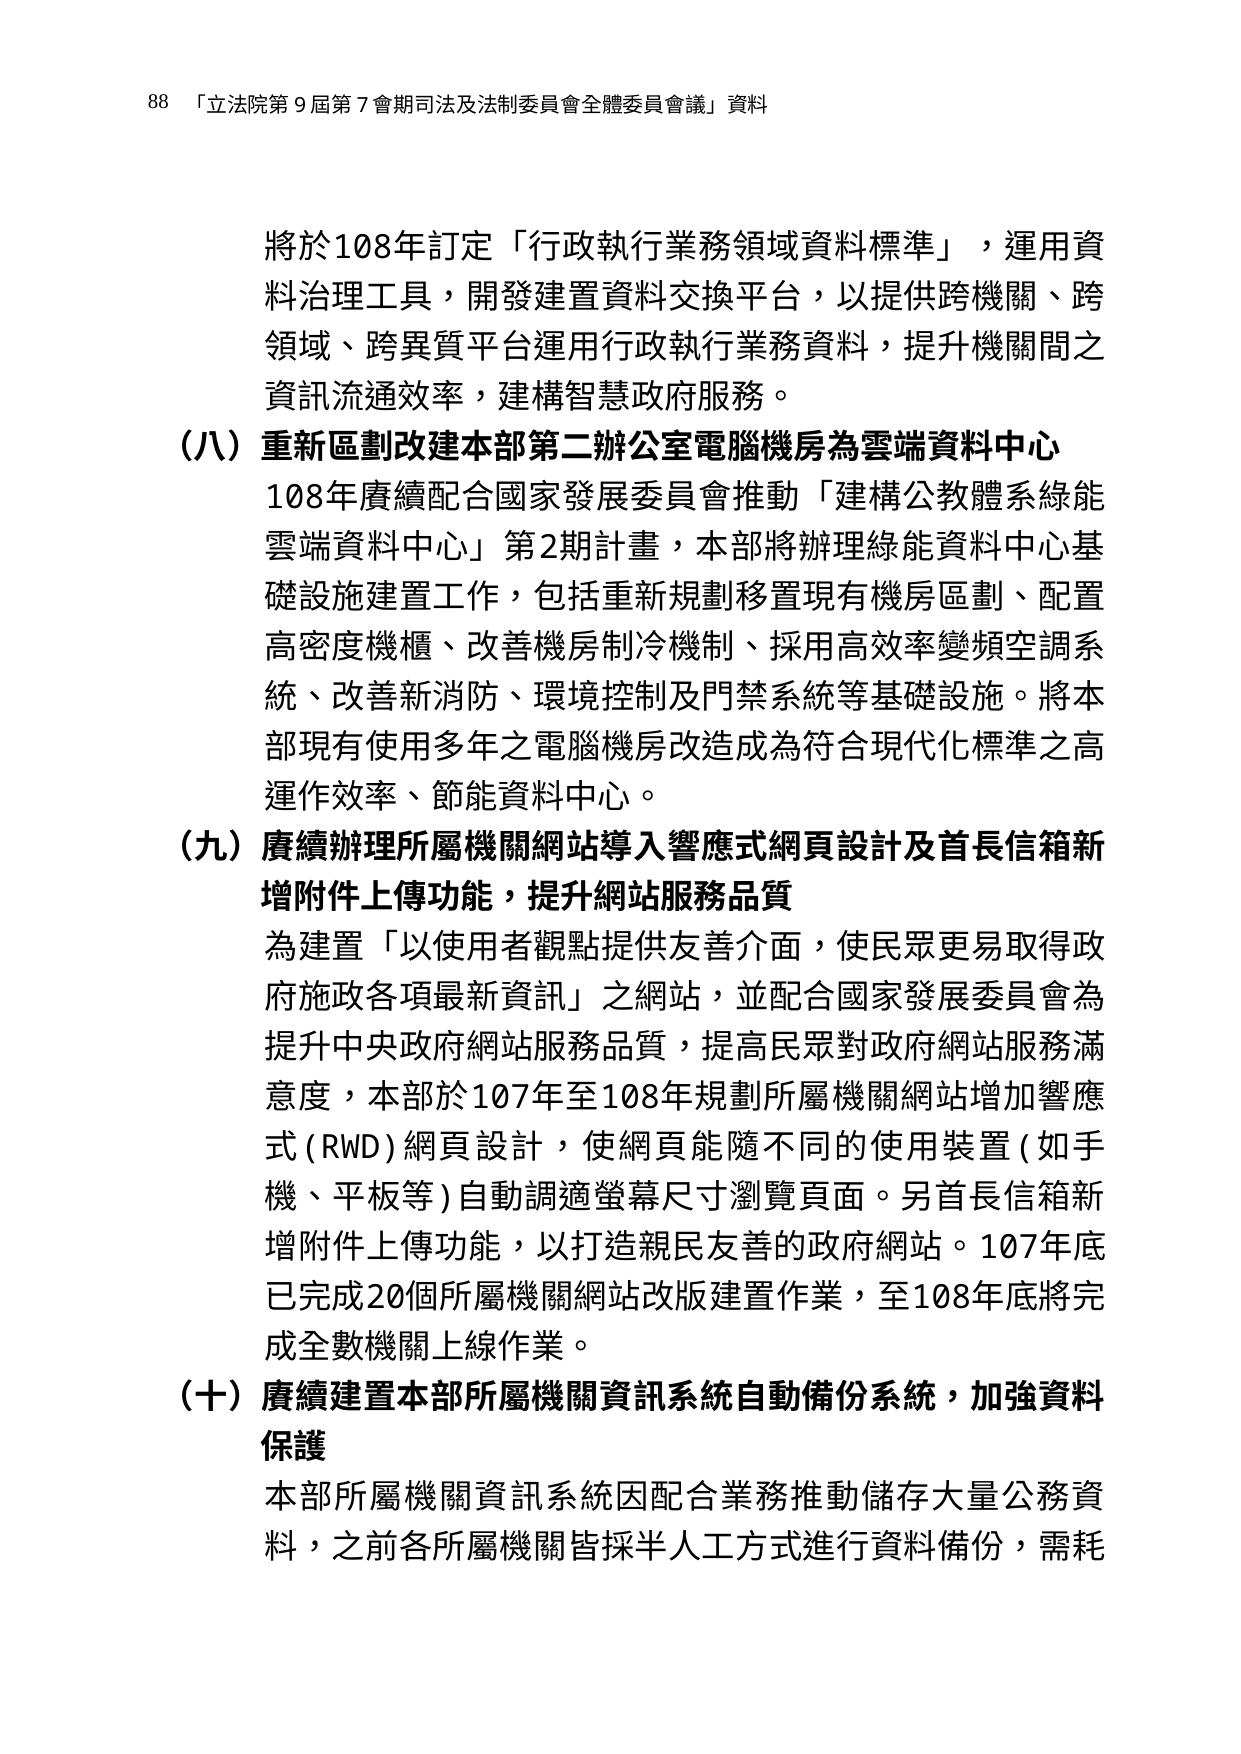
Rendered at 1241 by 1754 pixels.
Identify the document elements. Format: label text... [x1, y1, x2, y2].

text （九）賡續辦理所屬機關網站導入響應式網頁設計及首長信箱新增附件上傳功能，提升網站服務品質 [160, 819, 1106, 919]
text 108年賡續配合國家發展委員會推動「建構公教體系綠能雲端資料中心」第2期計畫，本部將辦理綠能資料中心基礎設施建置工作，包括重新規劃移置現有機房區劃、配置高密度機櫃、改善機房制冷機制、採用高效率變頻空調系統、改善新消防、環境控制及門禁系統等基礎設施。將本部現有使用多年之電腦機房改造成為符合現代化標準之高運作效率、節能資料中心。 [264, 469, 1106, 819]
text 將於108年訂定「行政執行業務領域資料標準」，運用資料治理工具，開發建置資料交換平台，以提供跨機關、跨領域、跨異質平台運用行政執行業務資料，提升機關間之資訊流通效率，建構智慧政府服務。 [264, 219, 1106, 419]
text 為建置「以使用者觀點提供友善介面，使民眾更易取得政府施政各項最新資訊」之網站，並配合國家發展委員會為提升中央政府網站服務品質，提高民眾對政府網站服務滿意度，本部於107年至108年規劃所屬機關網站增加響應式(RWD)網頁設計，使網頁能隨不同的使用裝置(如手機、平板等)自動調適螢幕尺寸瀏覽頁面。另首長信箱新增附件上傳功能，以打造親民友善的政府網站。107年底已完成20個所屬機關網站改版建置作業，至108年底將完成全數機關上線作業。 [264, 919, 1106, 1369]
text 本部所屬機關資訊系統因配合業務推動儲存大量公務資料，之前各所屬機關皆採半人工方式進行資料備份，需耗 [264, 1469, 1106, 1569]
text （十）賡續建置本部所屬機關資訊系統自動備份系統，加強資料保護 [160, 1369, 1106, 1469]
text （八）重新區劃改建本部第二辦公室電腦機房為雲端資料中心 [160, 419, 1106, 469]
